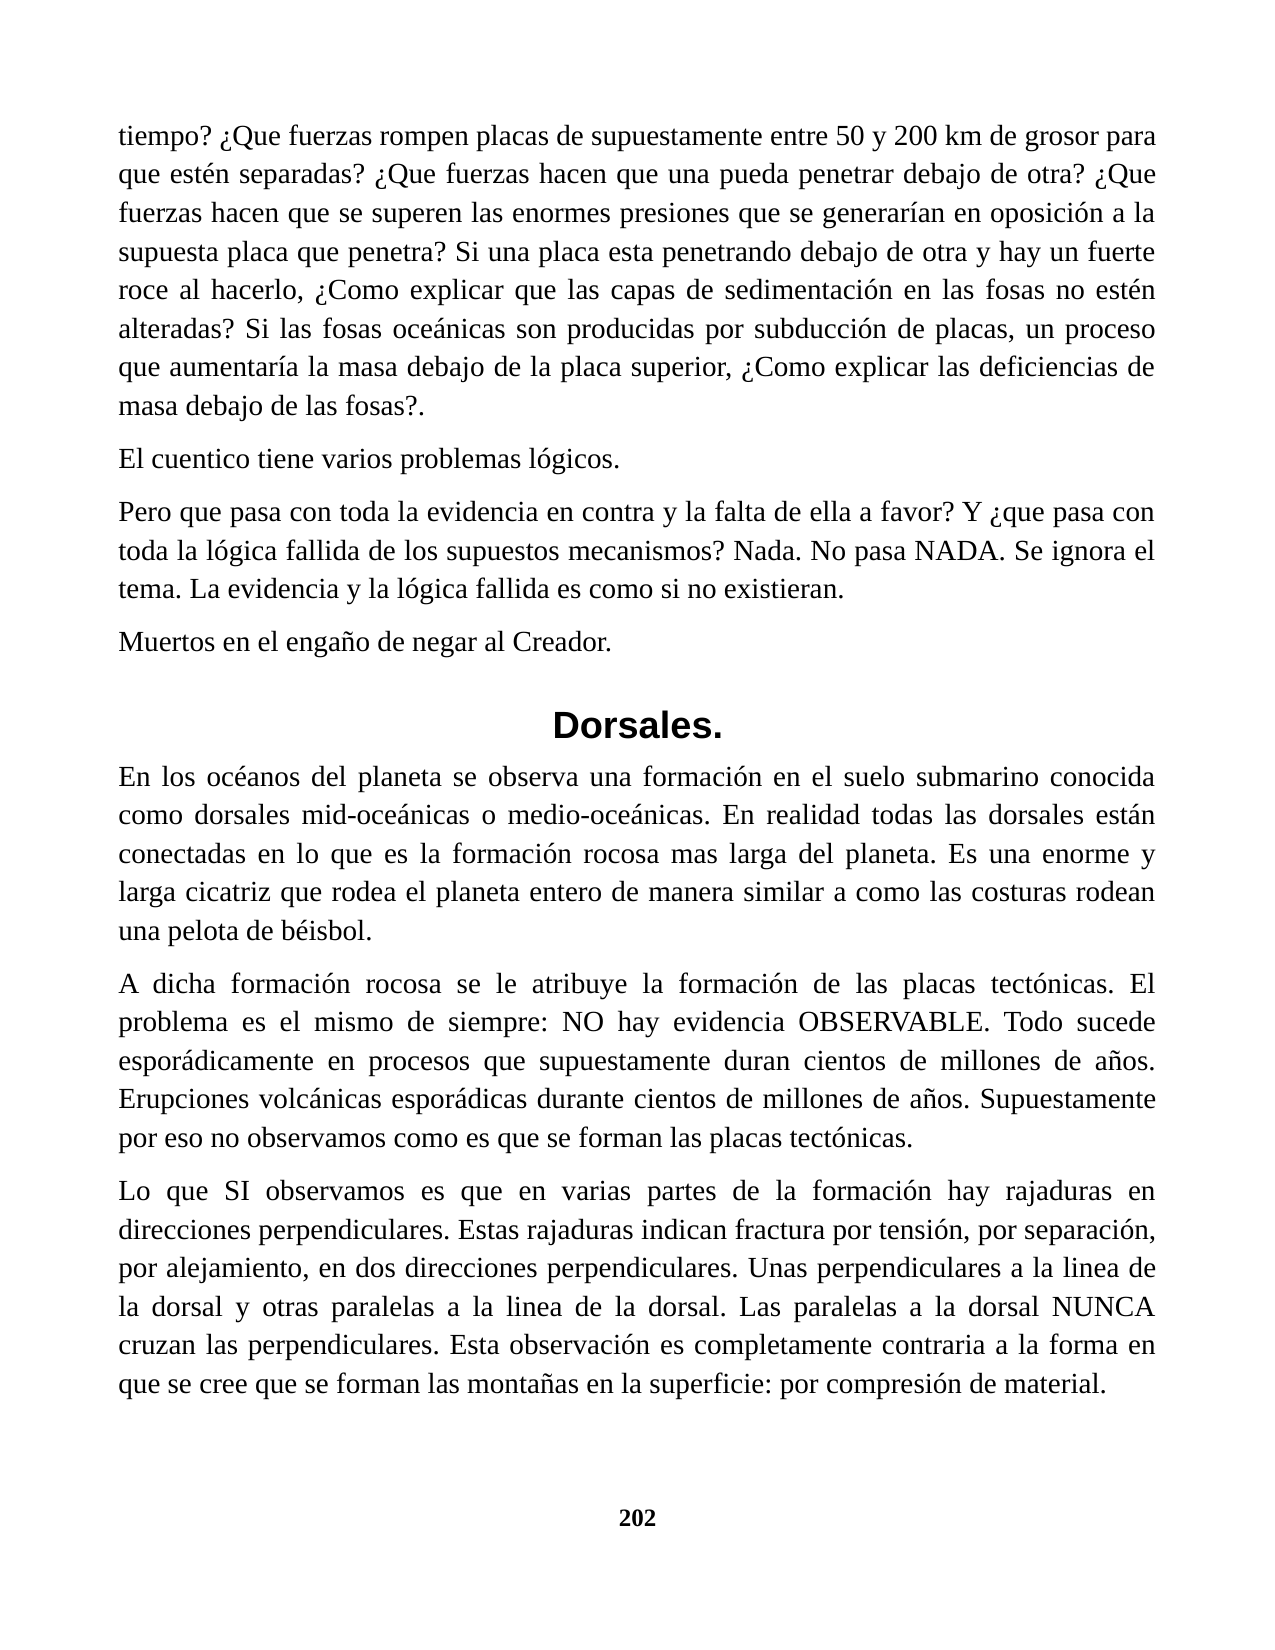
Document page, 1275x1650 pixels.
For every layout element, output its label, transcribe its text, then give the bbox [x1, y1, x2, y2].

text Lo que SI observamos es que en varias partes de la formación hay rajaduras en direcciones perpendiculares. Estas rajaduras indican fractura por tensión, por separación, por alejamiento, en dos direcciones perpendiculares. Unas perpendiculares a la linea de la dorsal y otras paralelas a la linea de la dorsal. Las paralelas a la dorsal NUNCA cruzan las perpendiculares. Esta observación es completamente contraria a la forma en que se cree que se forman las montañas en la superficie: por compresión de material. [118, 1173, 1157, 1399]
subtitle Dorsales. [118, 702, 1157, 746]
text tiempo? ¿Que fuerzas rompen placas de supuestamente entre 50 y 200 km de grosor para que estén separadas? ¿Que fuerzas hacen que una pueda penetrar debajo de otra? ¿Que fuerzas hacen que se superen las enormes presiones que se generarían en oposición a la supuesta placa que penetra? Si una placa esta penetrando debajo de otra y hay un fuerte roce al hacerlo, ¿Como explicar que las capas de sedimentación en las fosas no estén alteradas? Si las fosas oceánicas son producidas por subducción de placas, un proceso que aumentaría la masa debajo de la placa superior, ¿Como explicar las deficiencias de masa debajo de las fosas?. [118, 118, 1157, 421]
text Muertos en el engaño de negar al Creador. [118, 624, 1157, 658]
text En los océanos del planeta se observa una formación en el suelo submarino conocida como dorsales mid-oceánicas o medio-oceánicas. En realidad todas las dorsales están conectadas en lo que es la formación rocosa mas larga del planeta. Es una enorme y larga cicatriz que rodea el planeta entero de manera similar a como las costuras rodean una pelota de béisbol. [118, 759, 1157, 946]
text Pero que pasa con toda la evidencia en contra y la falta de ella a favor? Y ¿que pasa con toda la lógica fallida de los supuestos mecanismos? Nada. No pasa NADA. Se ignora el tema. La evidencia y la lógica fallida es como si no existieran. [118, 494, 1157, 605]
text A dicha formación rocosa se le atribuye la formación de las placas tectónicas. El problema es el mismo de siempre: NO hay evidencia OBSERVABLE. Todo sucede esporádicamente en procesos que supuestamente duran cientos de millones de años. Erupciones volcánicas esporádicas durante cientos de millones de años. Supuestamente por eso no observamos como es que se forman las placas tectónicas. [118, 966, 1157, 1154]
text El cuentico tiene varios problemas lógicos. [118, 441, 1157, 474]
